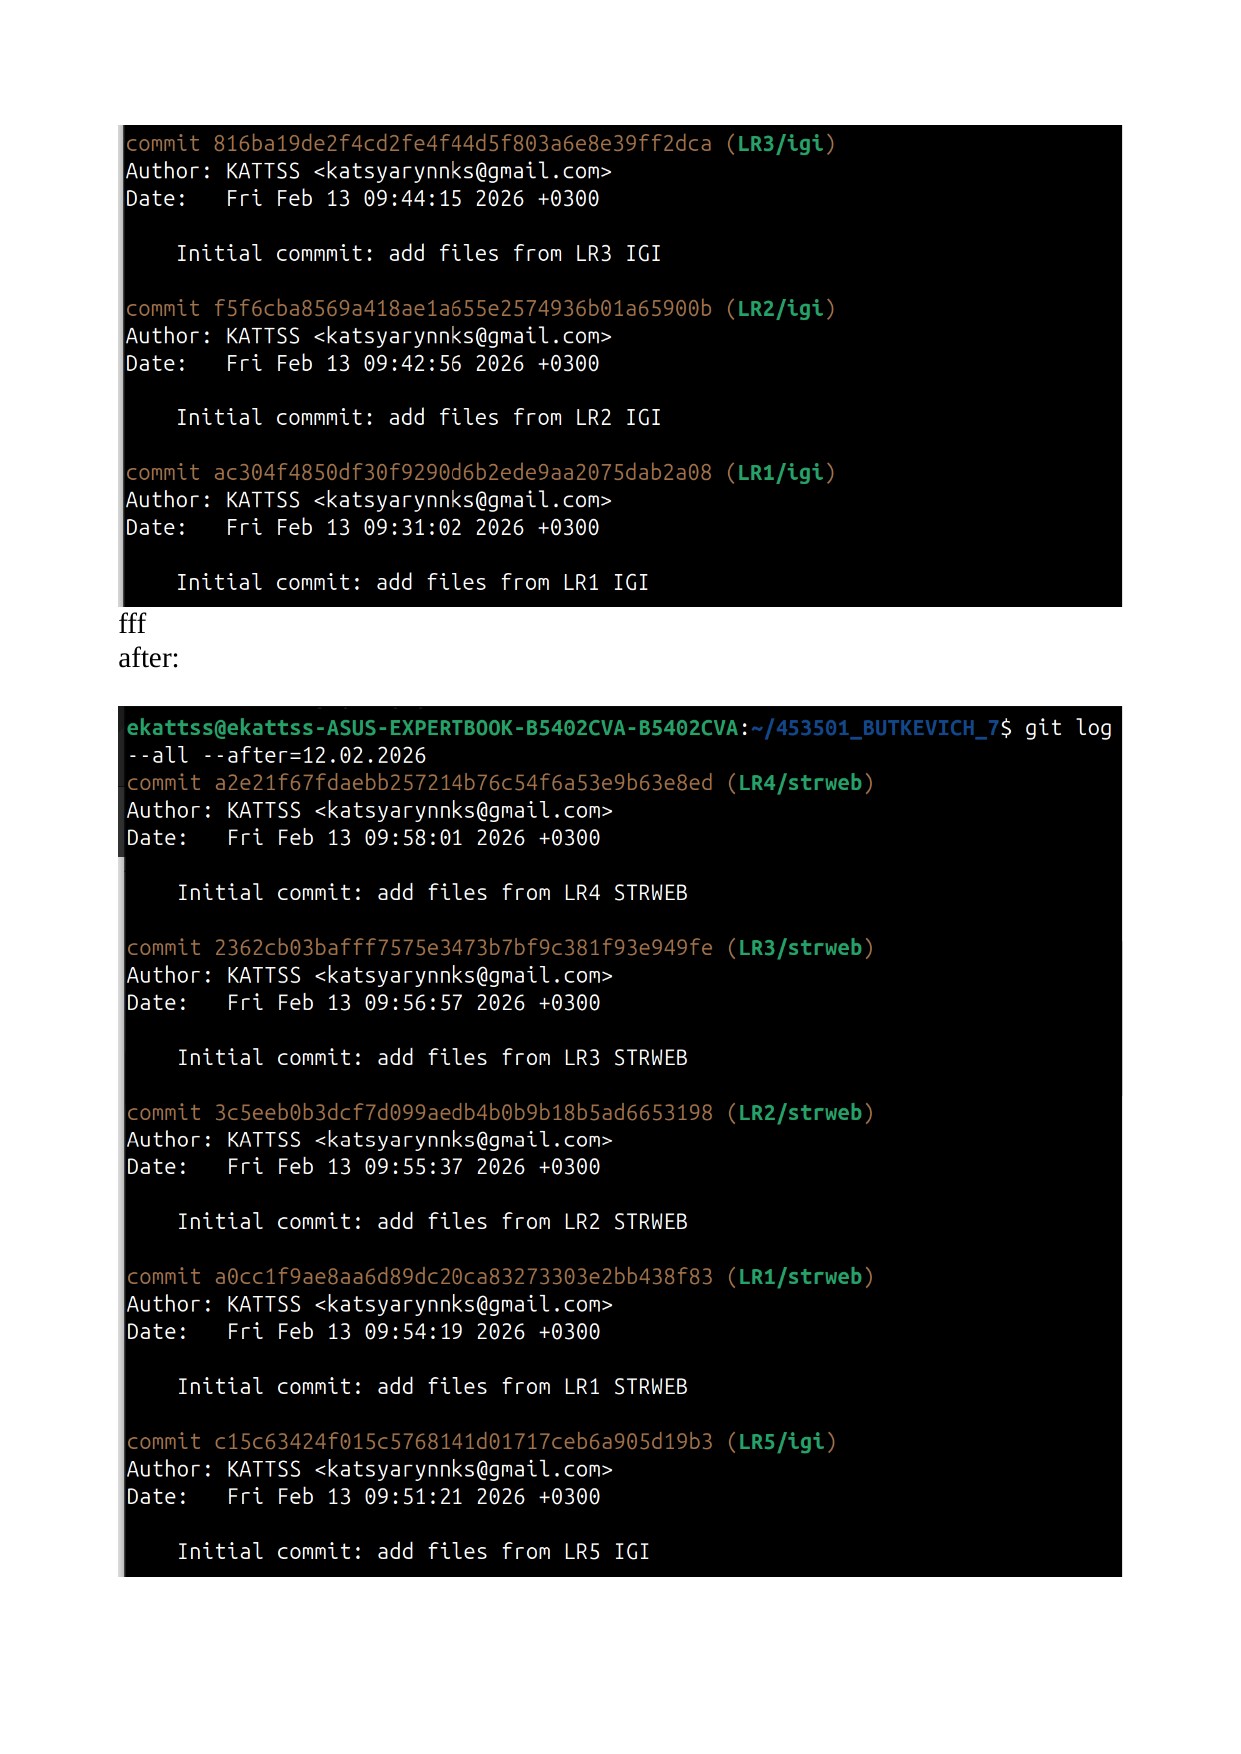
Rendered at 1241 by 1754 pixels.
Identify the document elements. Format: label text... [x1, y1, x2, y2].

text after: [118, 640, 1122, 673]
text [118, 118, 1122, 125]
picture [118, 706, 1123, 1577]
picture [118, 125, 1123, 607]
text fff [118, 607, 1122, 640]
